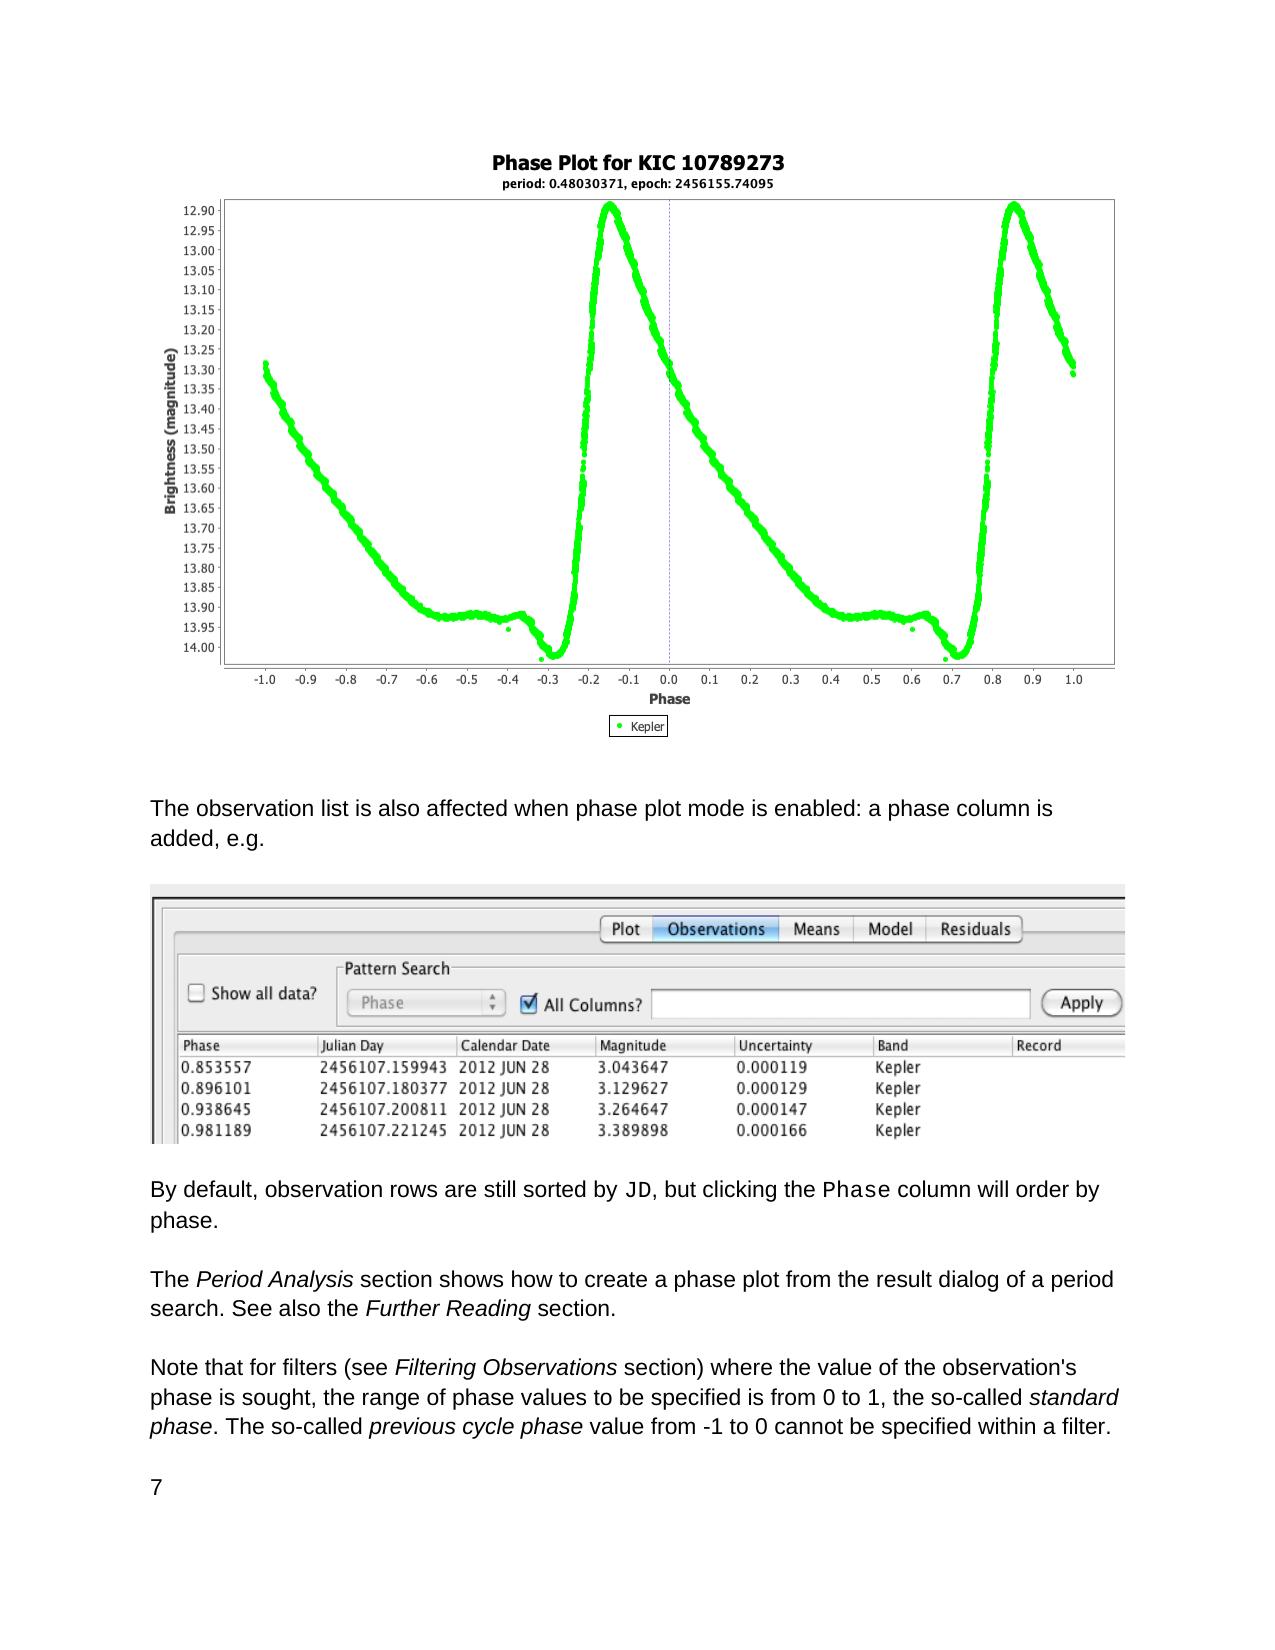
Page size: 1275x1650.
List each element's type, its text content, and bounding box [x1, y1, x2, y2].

text Note that for filters (see Filtering Observations section) where the value of the observation's phase is sought, the range of phase values to be specified is from 0 to 1, the so-called standard phase. The so-called previous cycle phase value from -1 to 0 cannot be specified within a filter. [150, 1355, 1125, 1439]
table_header [150, 738, 1125, 767]
text By default, observation rows are still sorted by JD, but clicking the Phase column will order by phase. [150, 1177, 1125, 1234]
text The observation list is also affected when phase plot mode is enabled: a phase column is added, e.g. [150, 796, 1125, 851]
picture [150, 150, 1125, 738]
text The Period Analysis section shows how to create a phase plot from the result dialog of a period search. See also the Further Reading section. [150, 1267, 1125, 1322]
picture [150, 884, 1125, 1144]
